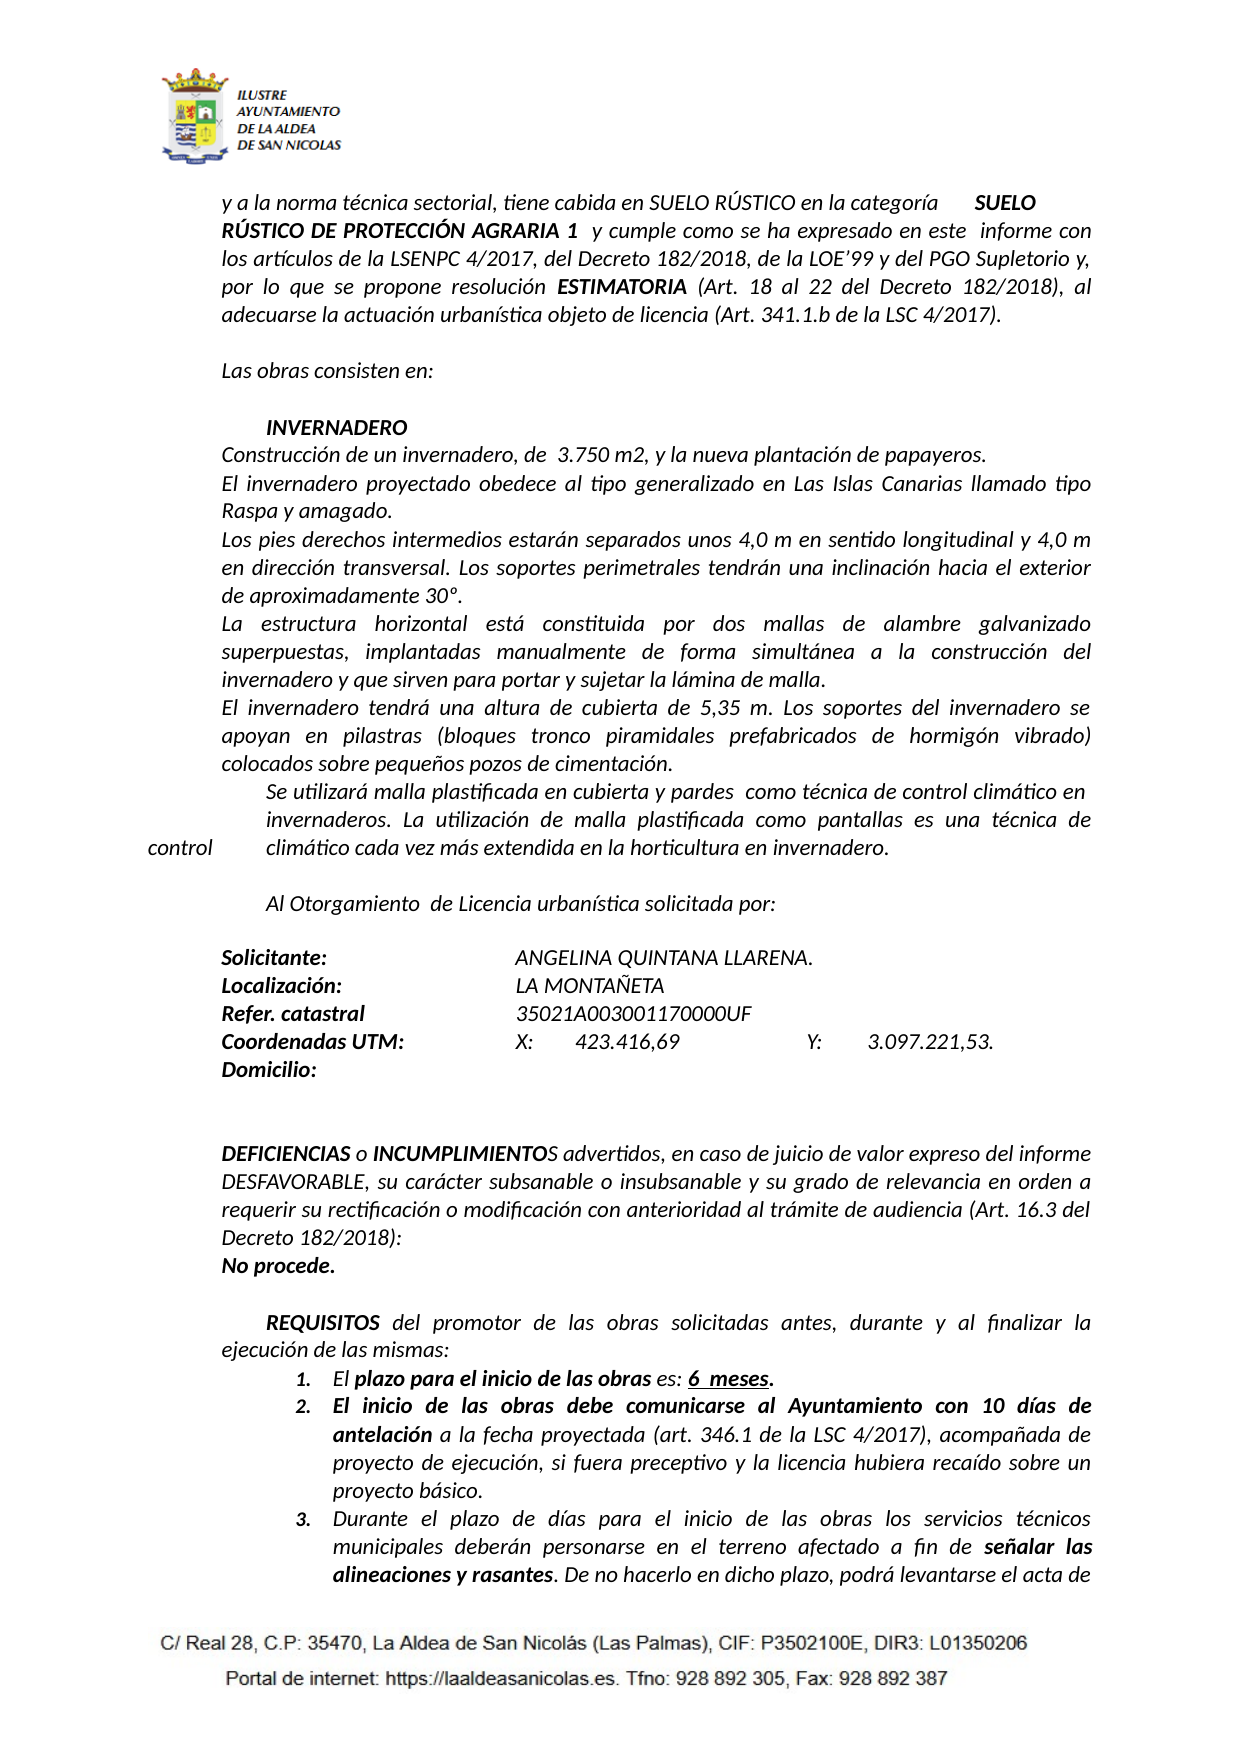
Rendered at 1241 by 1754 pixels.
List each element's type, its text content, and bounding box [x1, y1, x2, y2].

list El inicio de las obras debe comunicarse al Ayuntamiento con 10 días de antelación a la fecha proyectada (art. 346.1 de la LSC 4/2017), acompañada de proyecto de ejecución, si fuera preceptivo y la licencia hubiera recaído sobre un proyecto básico. [295, 1392, 1093, 1504]
text Las obras consisten en: [148, 357, 1093, 384]
list Durante el plazo de días para el inicio de las obras los servicios técnicos municipales deberán personarse en el terreno afectado a fin de señalar las alineaciones y rasantes. De no hacerlo en dicho plazo, podrá levantarse el acta de [295, 1504, 1093, 1588]
text Al Otorgamiento de Licencia urbanística solicitada por: [148, 889, 1093, 917]
text DEFICIENCIAS o INCUMPLIMIENTOS advertidos, en caso de juicio de valor expreso del informe DESFAVORABLE, su carácter subsanable o insubsanable y su grado de relevancia en orden a requerir su rectificación o modificación con anterioridad al trámite de audiencia (Art. 16.3 del Decreto 182/2018): [221, 1139, 1093, 1252]
table_header ANGELINA QUINTANA LLARENA. [503, 943, 1073, 971]
table_header LA MONTAÑETA 35021A003001170000UF [504, 971, 1074, 1027]
text REQUISITOS del promotor de las obras solicitadas antes, durante y al finalizar la ejecución de las mismas: [221, 1308, 1093, 1364]
table_cell Domicilio: [210, 1055, 504, 1111]
table_cell [504, 1055, 1074, 1111]
picture [149, 1627, 1034, 1694]
text El invernadero proyectado obedece al tipo generalizado en Las Islas Canarias llamado tipo Raspa y amagado. [221, 469, 1093, 525]
table_header Solicitante: [209, 943, 503, 971]
text y a la norma técnica sectorial, tiene cabida en SUELO RÚSTICO en la categoría SUELO RÚSTICO DE PROTECCIÓN AGRARIA 1 y cumple como se ha expresado en este informe con los artículos de la LSENPC 4/2017, del Decreto 182/2018, de la LOE’99 y del PGO Supletorio y, por lo que se propone resolución ESTIMATORIA (Art. 18 al 22 del Decreto 182/2018), al adecuarse la actuación urbanística objeto de licencia (Art. 341.1.b de la LSC 4/2017). [221, 188, 1093, 328]
text No procede. [221, 1252, 1093, 1279]
table_cell Y: [795, 1028, 856, 1055]
text Los pies derechos intermedios estarán separados unos 4,0 m en sentido longitudinal y 4,0 m en dirección transversal. Los soportes perimetrales tendrán una inclinación hacia el exterior de aproximadamente 30º. [221, 525, 1093, 609]
text La estructura horizontal está constituida por dos mallas de alambre galvanizado superpuestas, implantadas manualmente de forma simultánea a la construcción del invernadero y que sirven para portar y sujetar la lámina de malla. [221, 609, 1093, 693]
table_header Localización: Refer. catastral [210, 971, 504, 1027]
table_cell X: [504, 1028, 564, 1055]
text INVERNADERO [148, 413, 1093, 441]
list El plazo para el inicio de las obras es: 6 meses. [295, 1364, 1093, 1392]
text Se utilizará malla plastificada en cubierta y pardes como técnica de control climático en invernaderos. La utilización de malla plastificada como pantallas es una técnica de control climático cada vez más extendida en la horticultura en invernadero. [148, 777, 1093, 861]
text El invernadero tendrá una altura de cubierta de 5,35 m. Los soportes del invernadero se apoyan en pilastras (bloques tronco piramidales prefabricados de hormigón vibrado) colocados sobre pequeños pozos de cimentación. [221, 693, 1093, 777]
text Construcción de un invernadero, de 3.750 m2, y la nueva plantación de papayeros. [221, 441, 1093, 469]
table_cell Coordenadas UTM: [210, 1028, 504, 1055]
table_cell 3.097.221,53. [856, 1028, 1074, 1055]
picture [148, 60, 357, 172]
table_cell 423.416,69 [564, 1028, 795, 1055]
